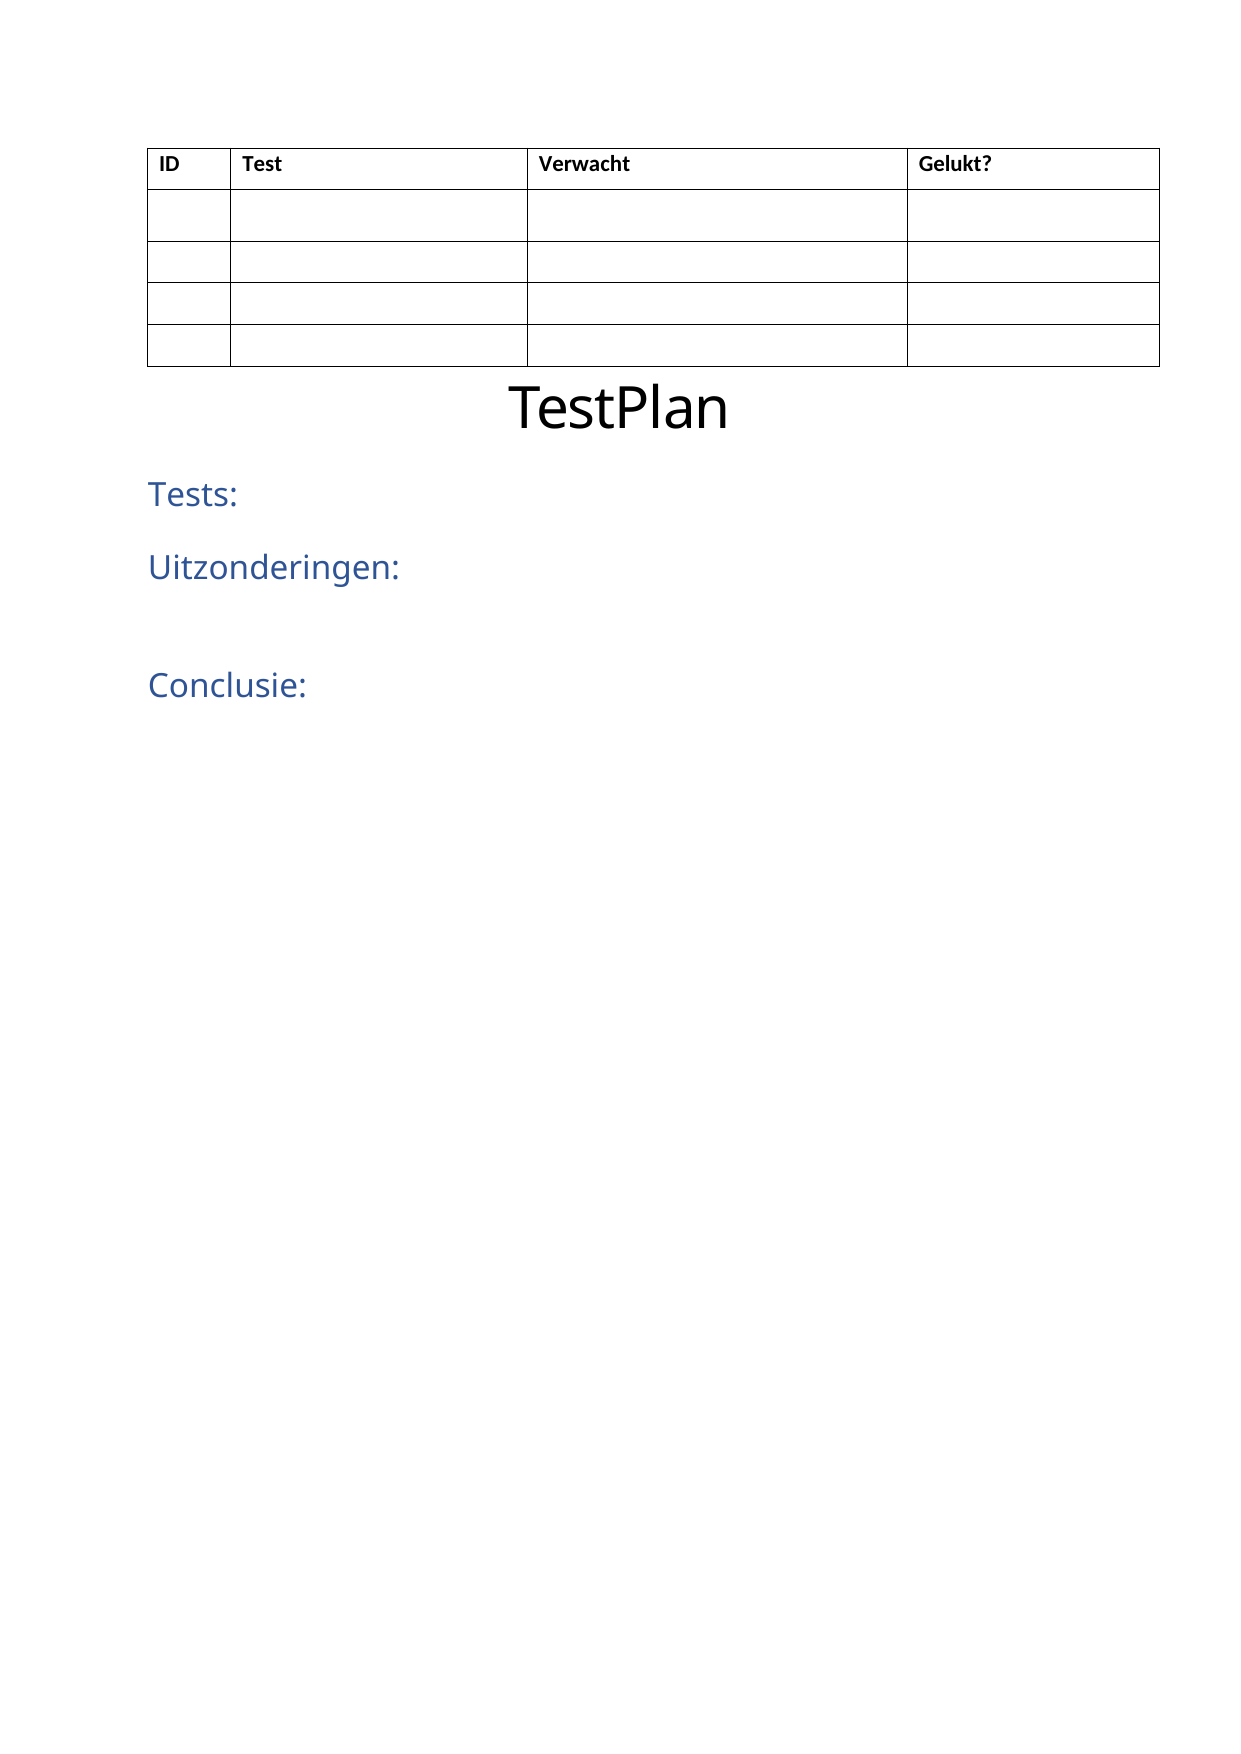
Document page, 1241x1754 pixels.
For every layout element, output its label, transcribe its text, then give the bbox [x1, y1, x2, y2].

table_cell [148, 242, 230, 282]
text TestPlan [148, 367, 1093, 446]
table_cell [528, 283, 907, 324]
table_cell [231, 283, 527, 324]
subtitle Conclusie: [148, 662, 1093, 708]
table_cell [231, 325, 527, 366]
table_cell [908, 283, 1159, 324]
table_cell [148, 325, 230, 366]
table_cell [528, 190, 907, 241]
table_cell [148, 283, 230, 324]
subtitle Uitzonderingen: [148, 544, 1093, 589]
subtitle Tests: [148, 471, 1093, 516]
table_cell [908, 325, 1159, 366]
table_cell [528, 325, 907, 366]
table_header ID [148, 149, 230, 189]
table_header Test [231, 149, 527, 189]
table_cell [908, 242, 1159, 282]
table_header Verwacht [528, 149, 907, 189]
table_cell [231, 242, 527, 282]
table_cell [528, 242, 907, 282]
table_cell [231, 190, 527, 241]
table_cell [908, 190, 1159, 241]
table_header Gelukt? [908, 149, 1159, 189]
table_cell [148, 190, 230, 241]
